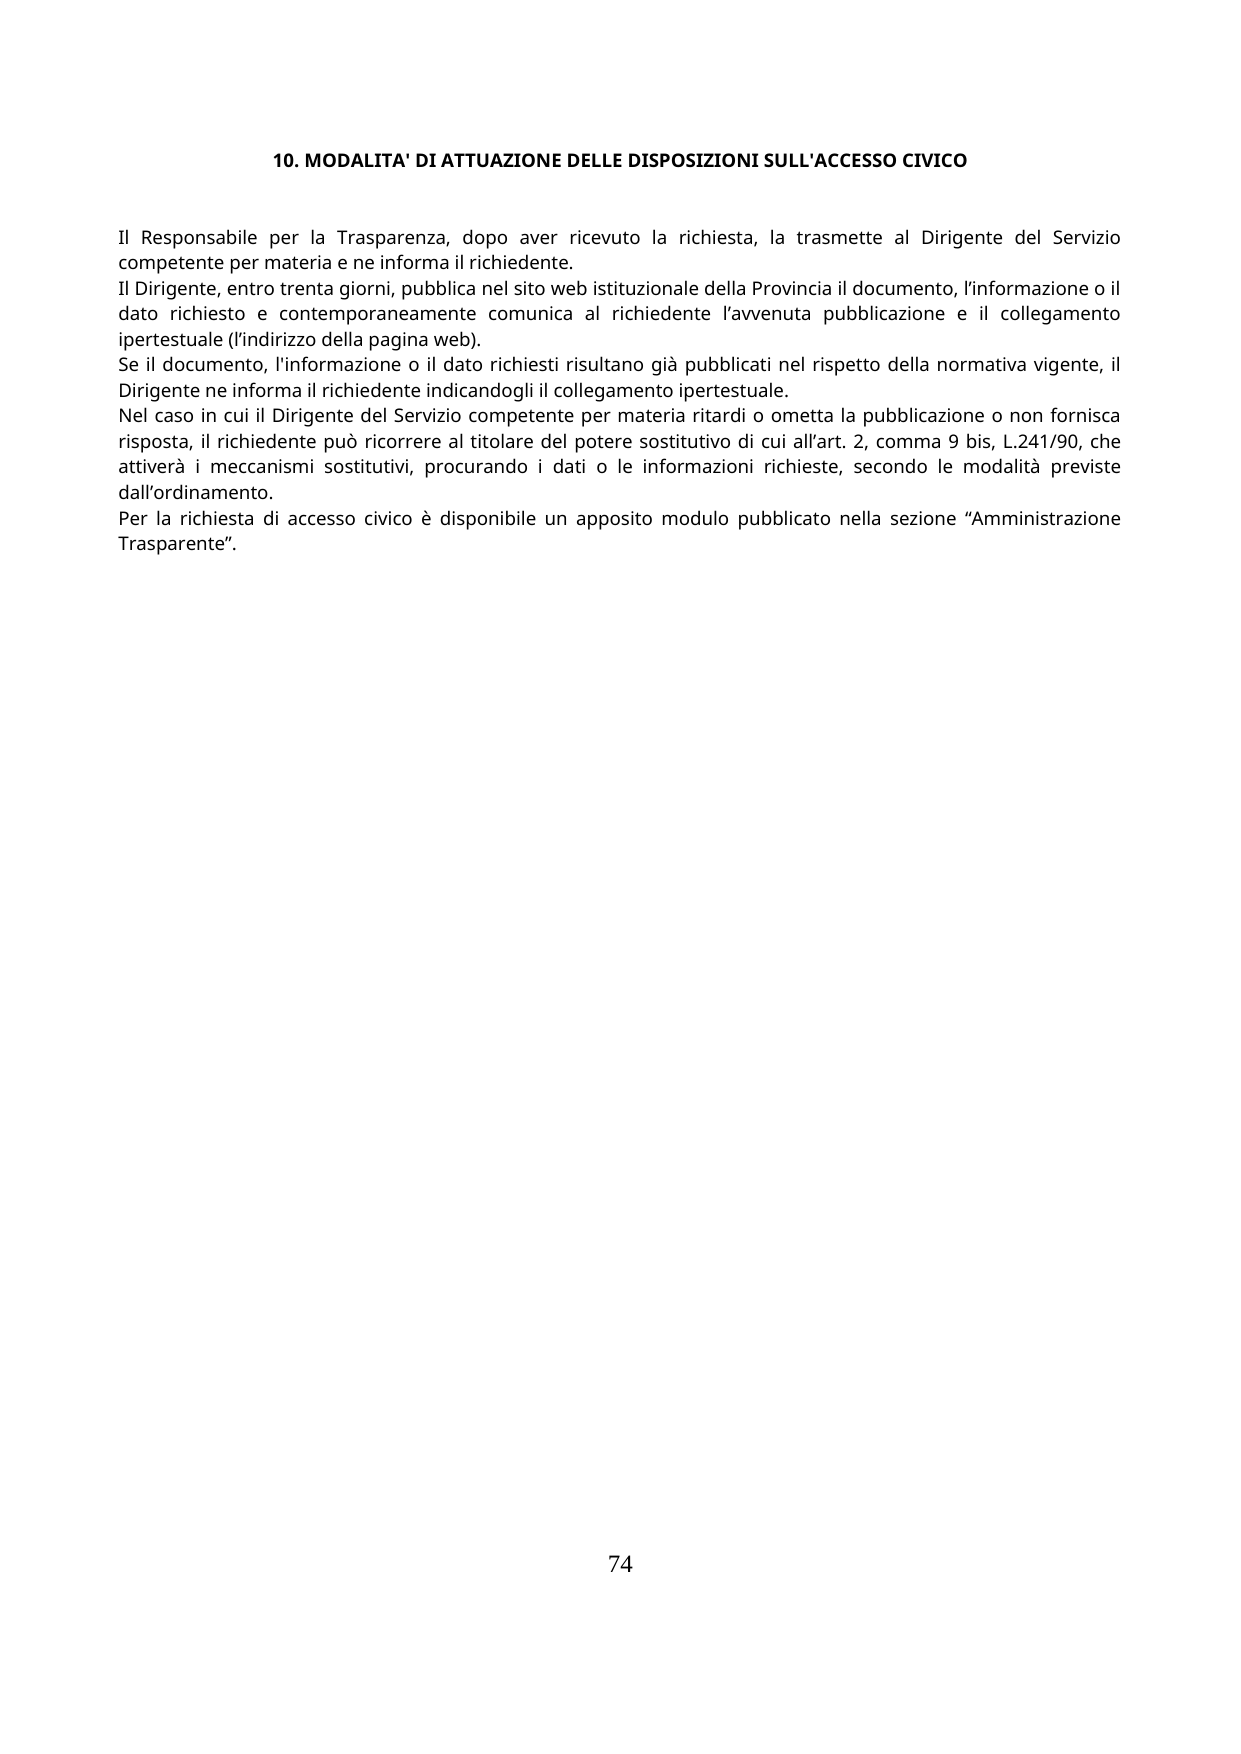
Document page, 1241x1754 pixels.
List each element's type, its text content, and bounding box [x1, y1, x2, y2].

text Nel caso in cui il Dirigente del Servizio competente per materia ritardi o ometta la pubblicazione o non fornisca risposta, il richiedente può ricorrere al titolare del potere sostitutivo di cui all’art. 2, comma 9 bis, L.241/90, che attiverà i meccanismi sostitutivi, procurando i dati o le informazioni richieste, secondo le modalità previste dall’ordinamento. [118, 403, 1122, 505]
text Il Responsabile per la Trasparenza, dopo aver ricevuto la richiesta, la trasmette al Dirigente del Servizio competente per materia e ne informa il richiedente. [118, 224, 1122, 275]
text Se il documento, l'informazione o il dato richiesti risultano già pubblicati nel rispetto della normativa vigente, il Dirigente ne informa il richiedente indicandogli il collegamento ipertestuale. [118, 352, 1122, 403]
text Per la richiesta di accesso civico è disponibile un apposito modulo pubblicato nella sezione “Amministrazione Trasparente”. [118, 505, 1122, 556]
text Il Dirigente, entro trenta giorni, pubblica nel sito web istituzionale della Provincia il documento, l’informazione o il dato richiesto e contemporaneamente comunica al richiedente l’avvenuta pubblicazione e il collegamento ipertestuale (l’indirizzo della pagina web). [118, 275, 1122, 352]
subtitle 10. MODALITA' DI ATTUAZIONE DELLE DISPOSIZIONI SULL'ACCESSO CIVICO [118, 148, 1122, 199]
